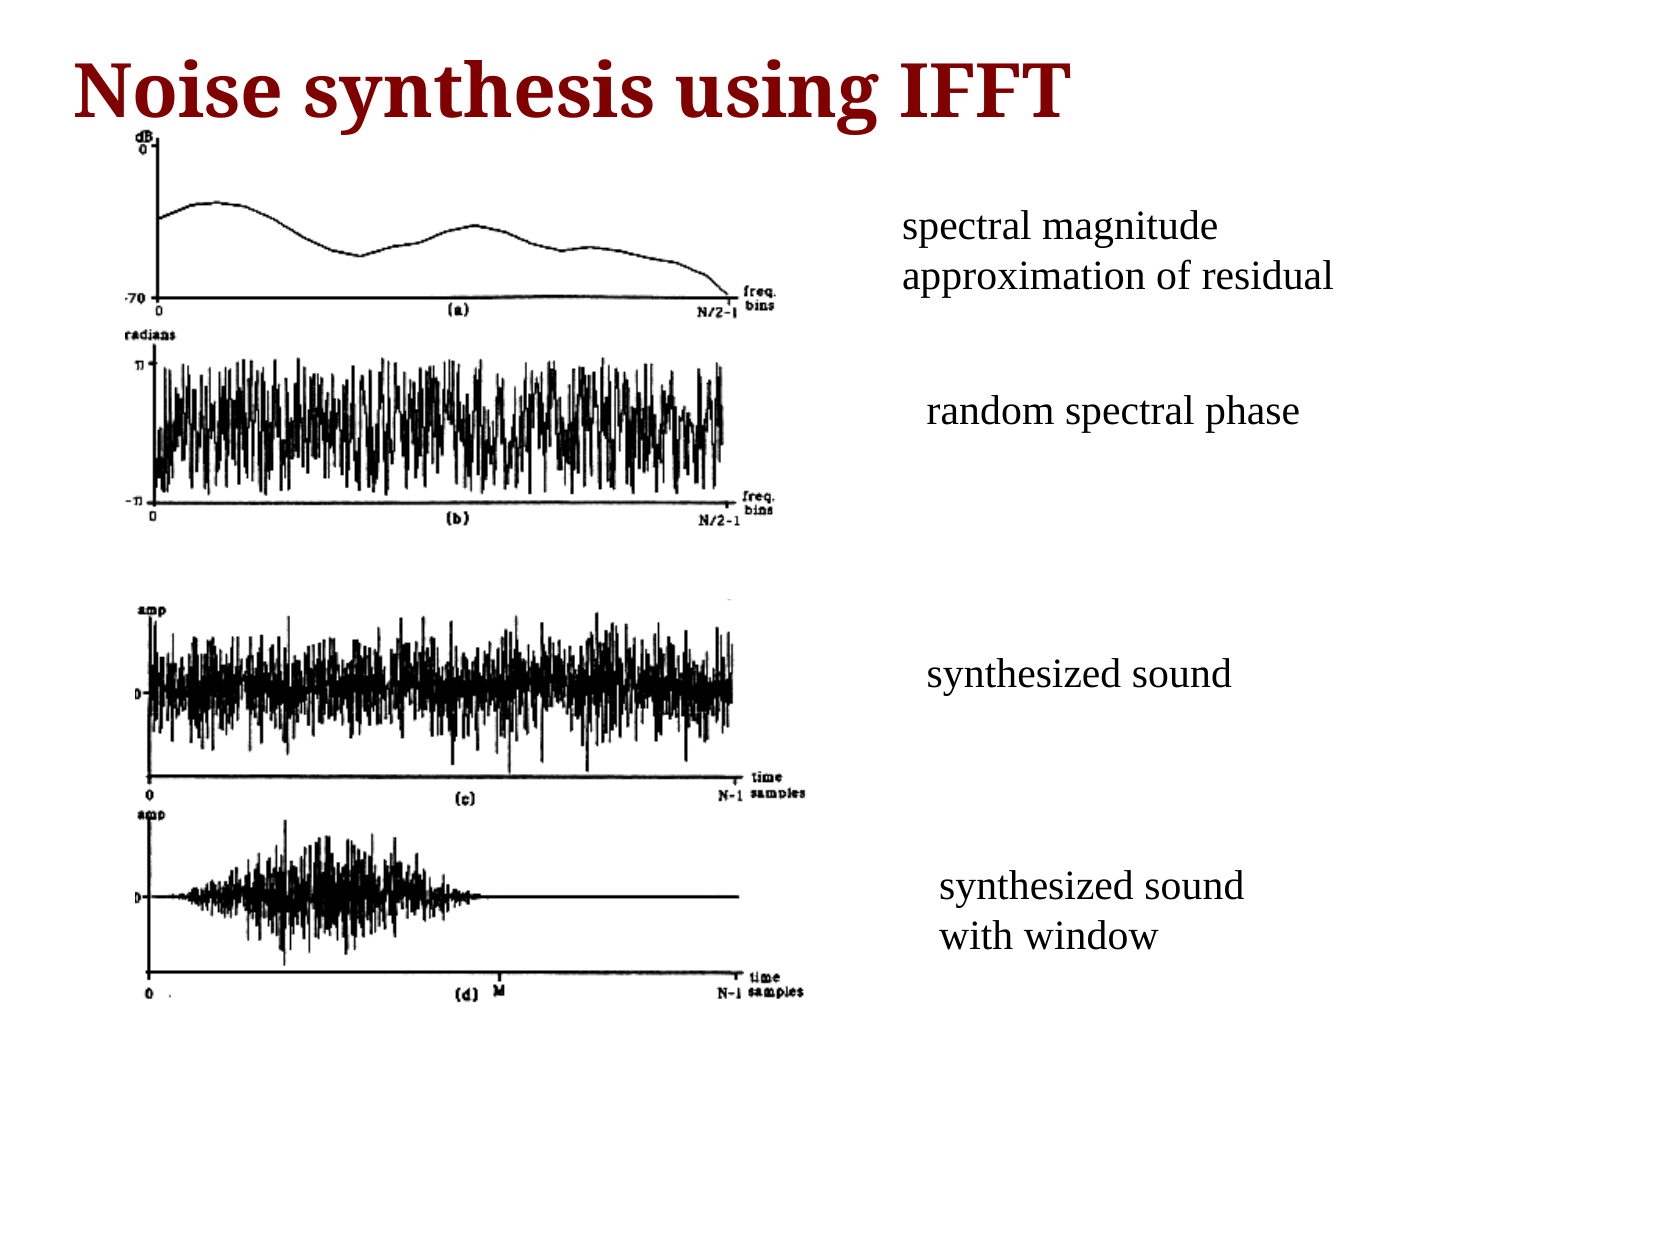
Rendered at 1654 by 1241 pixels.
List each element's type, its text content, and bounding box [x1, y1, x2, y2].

title Noise synthesis using IFFT [73, 0, 1350, 173]
text_box random spectral phase [911, 372, 1316, 441]
picture [135, 599, 813, 1010]
text_box synthesized sound with window [924, 847, 1271, 966]
text_box spectral magnitude approximation of residual [887, 187, 1400, 306]
picture [125, 173, 807, 532]
text_box synthesized sound [911, 634, 1248, 704]
